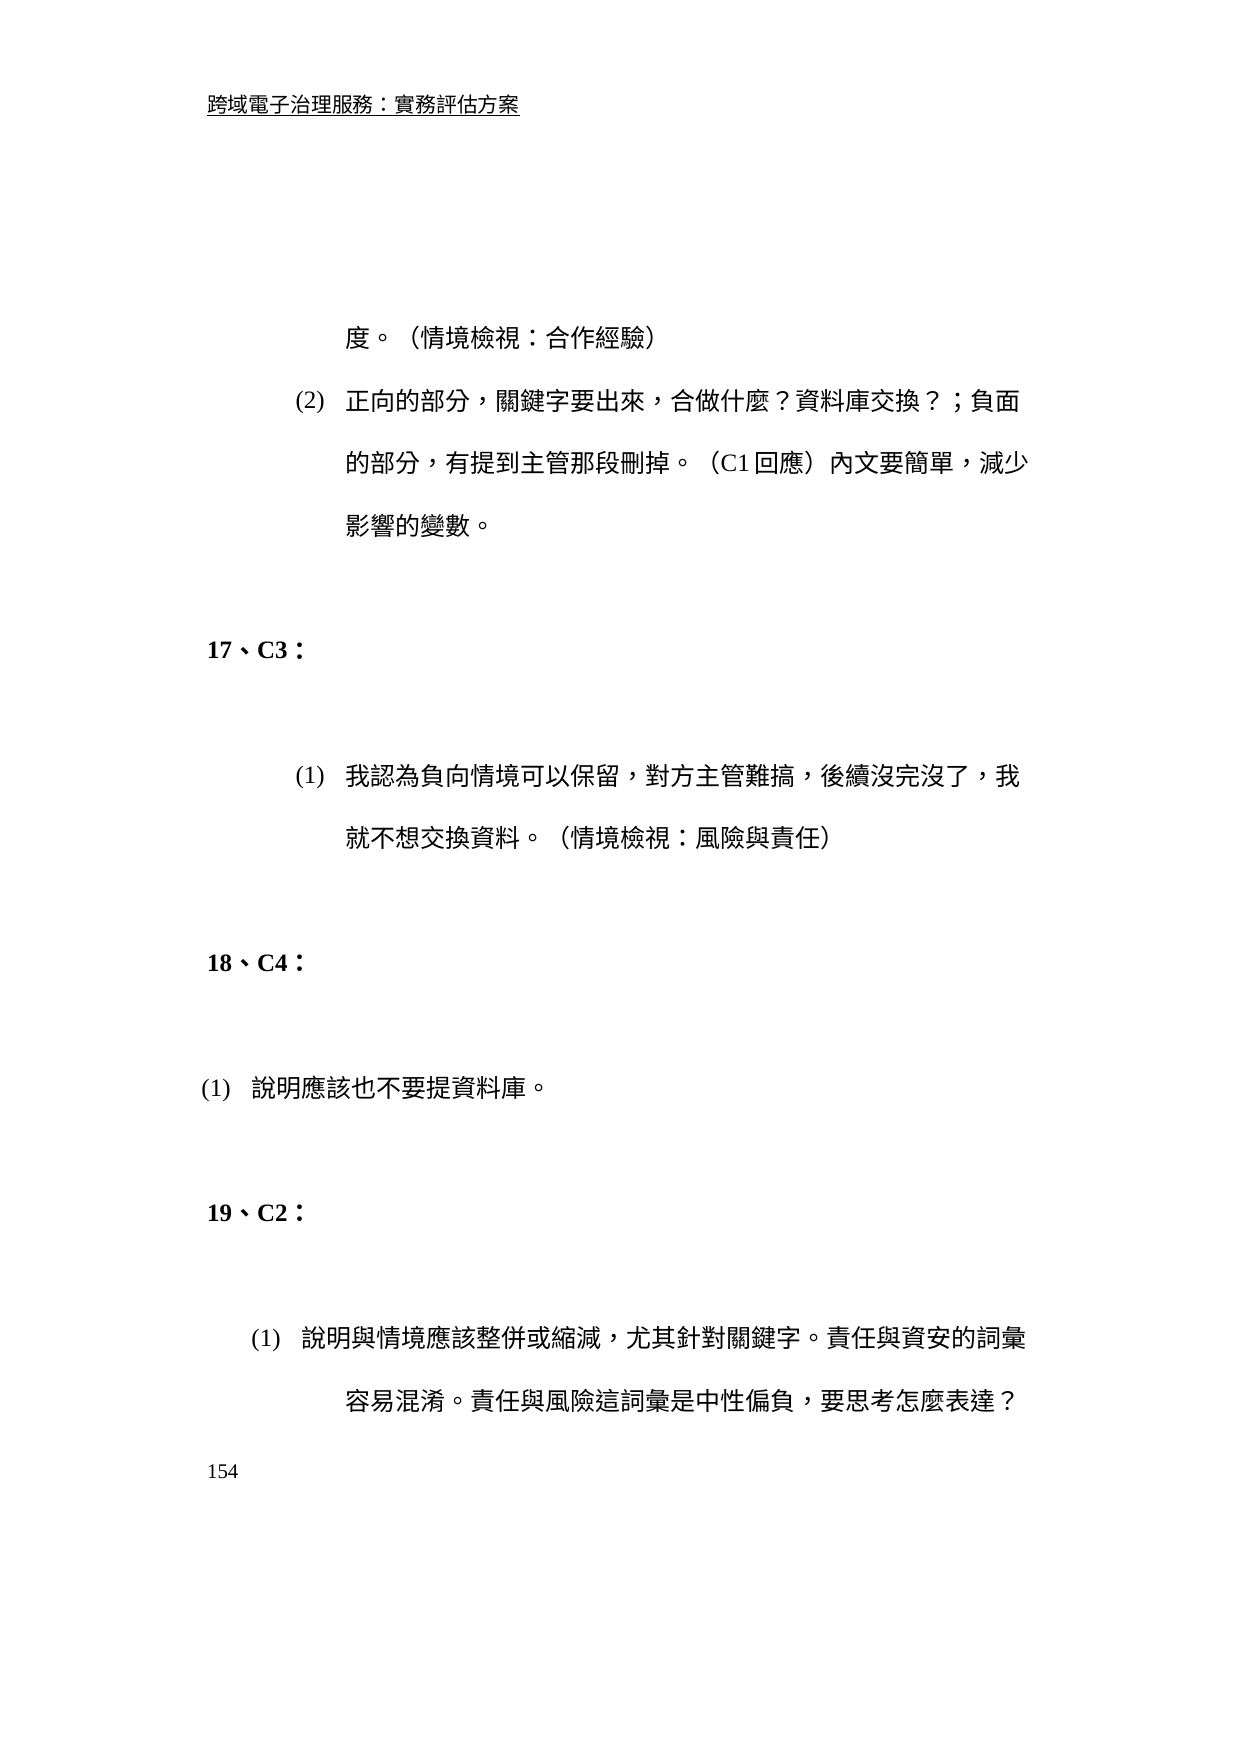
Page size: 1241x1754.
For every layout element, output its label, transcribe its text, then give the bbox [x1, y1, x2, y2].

list 說明應該也不要提資料庫。 [201, 1045, 1033, 1108]
list 說明與情境應該整併或縮減，尤其針對關鍵字。責任與資安的詞彙容易混淆。責任與風險這詞彙是中性偏負，要思考怎麼表達？ [251, 1295, 1033, 1420]
list 正向的部分，關鍵字要出來，合做什麼？資料庫交換？；負面的部分，有提到主管那段刪掉。（C1回應）內文要簡單，減少影響的變數。 [295, 358, 1033, 545]
list 我認為負向情境可以保留，對方主管難搞，後續沒完沒了，我就不想交換資料。（情境檢視：風險與責任） [295, 733, 1033, 858]
list C2： [207, 1170, 1033, 1233]
list C3： [207, 608, 1033, 670]
list 度。（情境檢視：合作經驗） [295, 295, 1033, 358]
list C4： [207, 920, 1033, 983]
